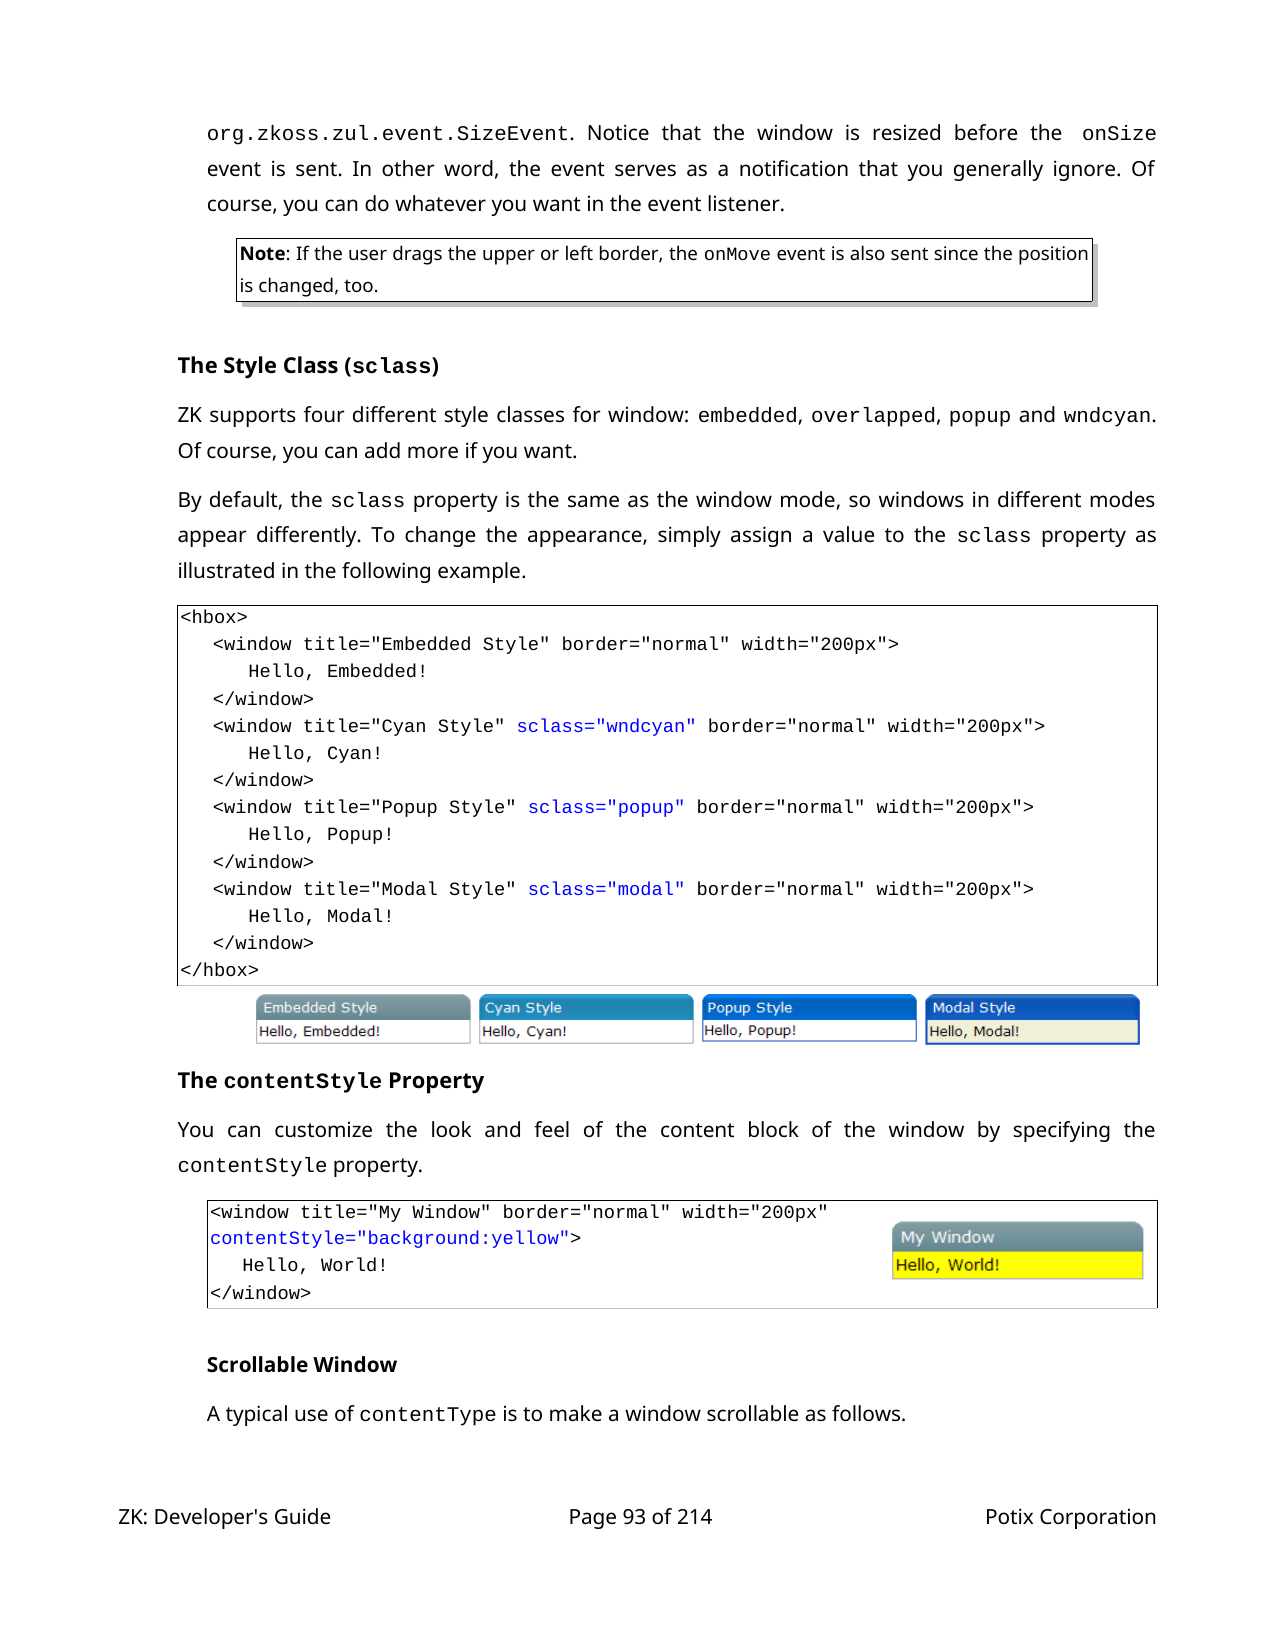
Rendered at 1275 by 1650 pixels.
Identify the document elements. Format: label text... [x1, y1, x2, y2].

text Hello, Cyan! [178, 741, 1157, 765]
text </window> [178, 768, 1157, 792]
text [1145, 1253, 1157, 1278]
subtitle The contentStyle Property [177, 1028, 1157, 1094]
text Hello, Modal! [178, 904, 1157, 928]
text </window> [178, 849, 1157, 874]
text </window> [178, 686, 1157, 711]
text Hello, Embedded! [178, 659, 1157, 683]
picture [891, 1219, 1145, 1282]
subtitle Scrollable Window [207, 1350, 1157, 1378]
text Note: If the user drags the upper or left border, the onMove event is also sent since the position is changed, too. [237, 239, 1092, 301]
text </window> [208, 1281, 1157, 1308]
picture [255, 992, 1141, 1047]
text By default, the sclass property is the same as the window mode, so windows in different modes appear differently. To change the appearance, simply assign a value to the sclass property as illustrated in the following example. [177, 485, 1157, 584]
text </hbox> [178, 958, 1157, 985]
text You can customize the look and feel of the content block of the window by specifying the contentStyle property. [177, 1115, 1157, 1179]
text ZK supports four different style classes for window: embedded, overlapped, popup and wndcyan. Of course, you can add more if you want. [177, 401, 1157, 464]
text </window> [178, 931, 1157, 955]
text org.zkoss.zul.event.SizeEvent. Notice that the window is resized before the onSize event is sent. In other word, the event serves as a notification that you generally ignore. Of course, you can do whatever you want in the event listener. [207, 118, 1157, 217]
text <window title="Popup Style" sclass="popup" border="normal" width="200px"> [178, 795, 1157, 819]
text <window title="Modal Style" sclass="modal" border="normal" width="200px"> [178, 877, 1157, 901]
subtitle The Style Class (sclass) [177, 350, 1157, 380]
text <window title="Embedded Style" border="normal" width="200px"> [178, 632, 1157, 656]
text <window title="Cyan Style" sclass="wndcyan" border="normal" width="200px"> [178, 713, 1157, 738]
text Hello, World! [208, 1253, 891, 1278]
text A typical use of contentType is to make a window scrollable as follows. [207, 1399, 1157, 1428]
text Hello, Popup! [178, 822, 1157, 847]
text <window title="My Window" border="normal" width="200px" contentStyle="background:yellow"> [208, 1201, 1157, 1250]
text <hbox> [178, 606, 1157, 629]
